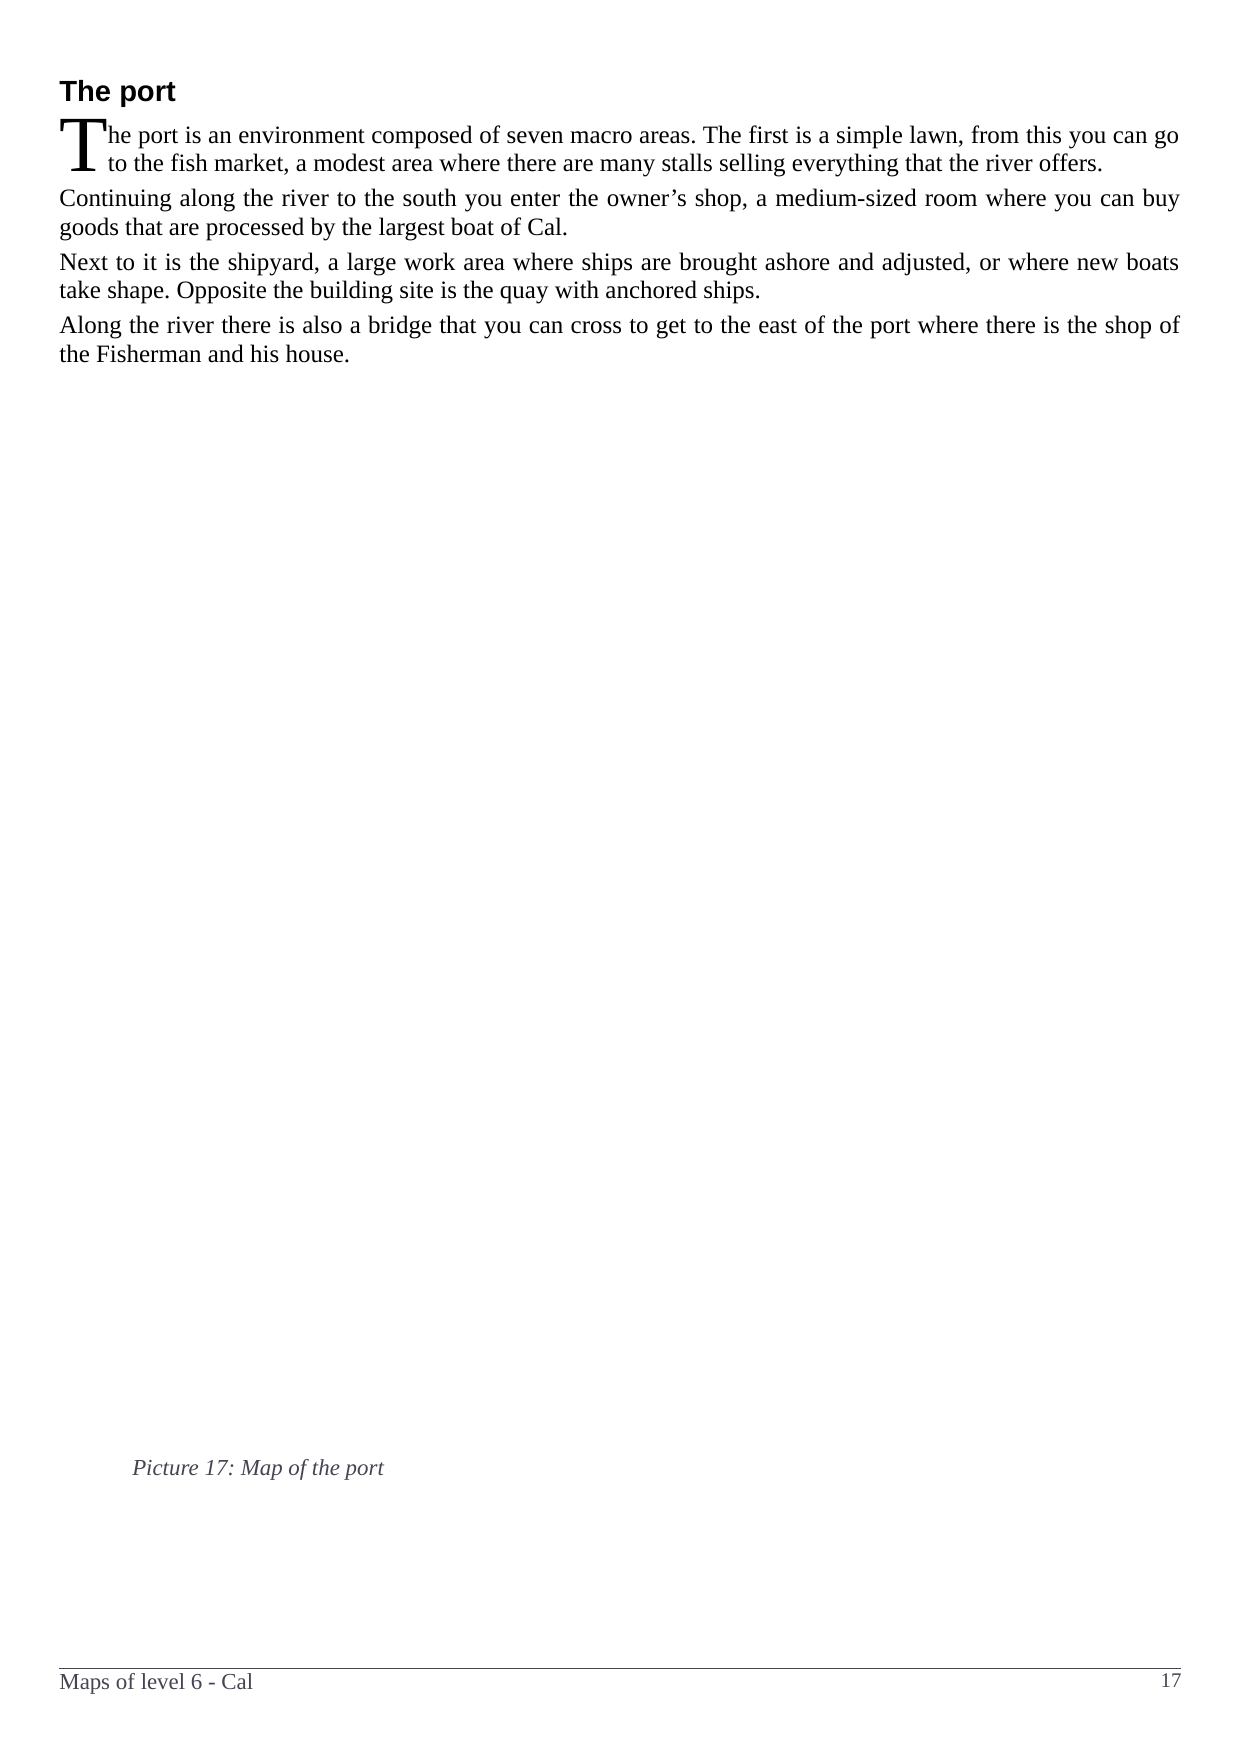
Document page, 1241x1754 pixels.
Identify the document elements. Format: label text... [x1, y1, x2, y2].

text Continuing along the river to the south you enter the owner’s shop, a medium-sized room where you can buy goods that are processed by the largest boat of Cal. [59, 183, 1181, 241]
text Along the river there is also a bridge that you can cross to get to the east of the port where there is the shop of the Fisherman and his house. [59, 310, 1181, 367]
subtitle The port [59, 74, 1181, 107]
text Picture 17: Map of the port [132, 386, 1108, 1480]
text The port is an environment composed of seven macro areas. The first is a simple lawn, from this you can go to the fish market, a modest area where there are many stalls selling everything that the river offers. [59, 120, 1181, 177]
text Next to it is the shipyard, a large work area where ships are brought ashore and adjusted, or where new boats take shape. Opposite the building site is the quay with anchored ships. [59, 247, 1181, 304]
